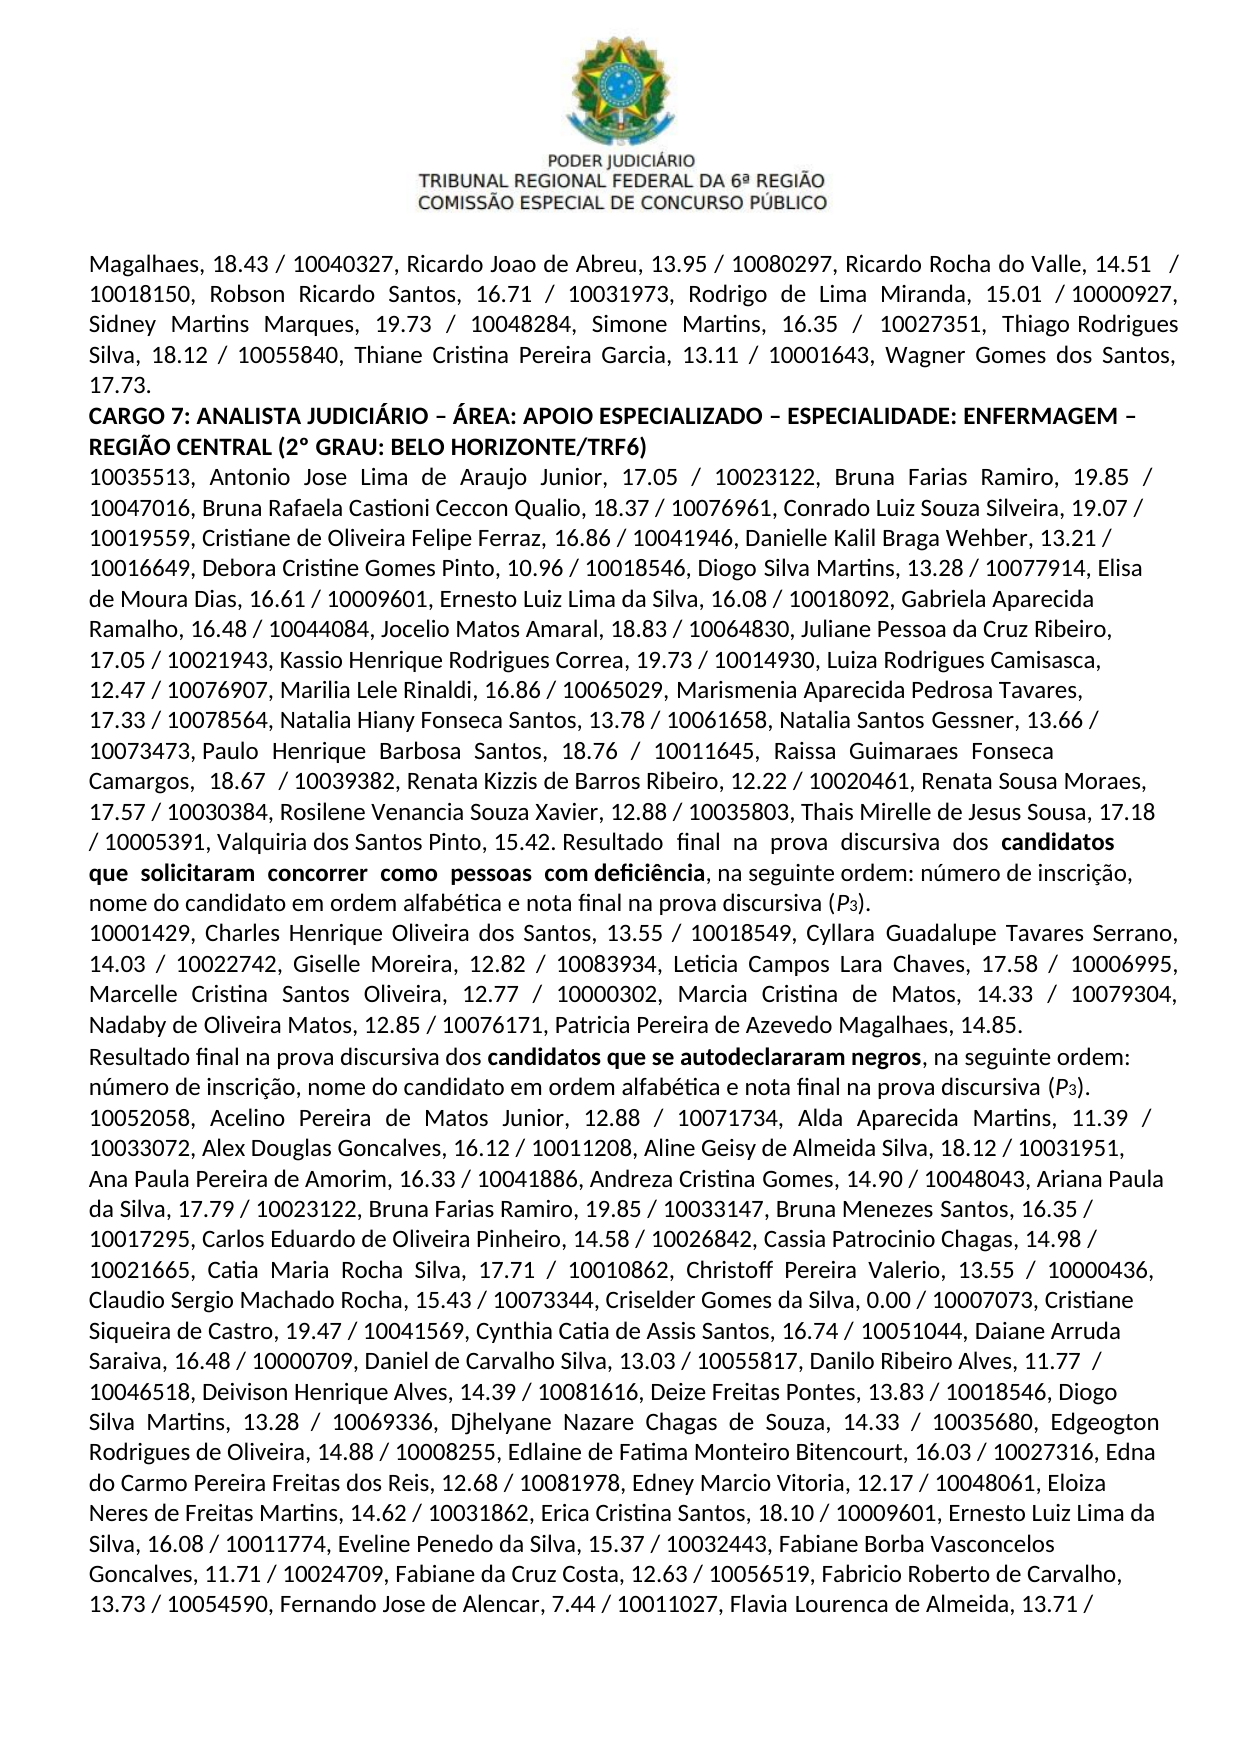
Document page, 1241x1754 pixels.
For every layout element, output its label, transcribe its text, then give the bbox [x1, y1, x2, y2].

text Resultado final na prova discursiva dos candidatos que se autodeclararam negros, na seguinte ordem: número de inscrição, nome do candidato em ordem alfabética e nota final na prova discursiva (P3). 10052058, Acelino Pereira de Matos Junior, 12.88 / 10071734, Alda Aparecida Martins, 11.39 / 10033072, Alex Douglas Goncalves, 16.12 / 10011208, Aline Geisy de Almeida Silva, 18.12 / 10031951, Ana Paula Pereira de Amorim, 16.33 / 10041886, Andreza Cristina Gomes, 14.90 / 10048043, Ariana Paula da Silva, 17.79 / 10023122, Bruna Farias Ramiro, 19.85 / 10033147, Bruna Menezes Santos, 16.35 / 10017295, Carlos Eduardo de Oliveira Pinheiro, 14.58 / 10026842, Cassia Patrocinio Chagas, 14.98 / 10021665, Catia Maria Rocha Silva, 17.71 / 10010862, Christoff Pereira Valerio, 13.55 / 10000436, Claudio Sergio Machado Rocha, 15.43 / 10073344, Criselder Gomes da Silva, 0.00 / 10007073, Cristiane Siqueira de Castro, 19.47 / 10041569, Cynthia Catia de Assis Santos, 16.74 / 10051044, Daiane Arruda Saraiva, 16.48 / 10000709, Daniel de Carvalho Silva, 13.03 / 10055817, Danilo Ribeiro Alves, 11.77 / 10046518, Deivison Henrique Alves, 14.39 / 10081616, Deize Freitas Pontes, 13.83 / 10018546, Diogo Silva Martins, 13.28 / 10069336, Djhelyane Nazare Chagas de Souza, 14.33 / 10035680, Edgeogton Rodrigues de Oliveira, 14.88 / 10008255, Edlaine de Fatima Monteiro Bitencourt, 16.03 / 10027316, Edna do Carmo Pereira Freitas dos Reis, 12.68 / 10081978, Edney Marcio Vitoria, 12.17 / 10048061, Eloiza Neres de Freitas Martins, 14.62 / 10031862, Erica Cristina Santos, 18.10 / 10009601, Ernesto Luiz Lima da Silva, 16.08 / 10011774, Eveline Penedo da Silva, 15.37 / 10032443, Fabiane Borba Vasconcelos Goncalves, 11.71 / 10024709, Fabiane da Cruz Costa, 12.63 / 10056519, Fabricio Roberto de Carvalho, 13.73 / 10054590, Fernando Jose de Alencar, 7.44 / 10011027, Flavia Lourenca de Almeida, 13.71 / [89, 1041, 1166, 1619]
text Magalhaes, 18.43 / 10040327, Ricardo Joao de Abreu, 13.95 / 10080297, Ricardo Rocha do Valle, 14.51 / 10018150, Robson Ricardo Santos, 16.71 / 10031973, Rodrigo de Lima Miranda, 15.01 / 10000927, Sidney Martins Marques, 19.73 / 10048284, Simone Martins, 16.35 / 10027351, Thiago Rodrigues Silva, 18.12 / 10055840, Thiane Cristina Pereira Garcia, 13.11 / 10001643, Wagner Gomes dos Santos, 17.73. [89, 248, 1179, 400]
text 10001429, Charles Henrique Oliveira dos Santos, 13.55 / 10018549, Cyllara Guadalupe Tavares Serrano, 14.03 / 10022742, Giselle Moreira, 12.82 / 10083934, Leticia Campos Lara Chaves, 17.58 / 10006995, Marcelle Cristina Santos Oliveira, 12.77 / 10000302, Marcia Cristina de Matos, 14.33 / 10079304, Nadaby de Oliveira Matos, 12.85 / 10076171, Patricia Pereira de Azevedo Magalhaes, 14.85. [89, 918, 1179, 1039]
text 10035513, Antonio Jose Lima de Araujo Junior, 17.05 / 10023122, Bruna Farias Ramiro, 19.85 / 10047016, Bruna Rafaela Castioni Ceccon Qualio, 18.37 / 10076961, Conrado Luiz Souza Silveira, 19.07 / 10019559, Cristiane de Oliveira Felipe Ferraz, 16.86 / 10041946, Danielle Kalil Braga Wehber, 13.21 / 10016649, Debora Cristine Gomes Pinto, 10.96 / 10018546, Diogo Silva Martins, 13.28 / 10077914, Elisa de Moura Dias, 16.61 / 10009601, Ernesto Luiz Lima da Silva, 16.08 / 10018092, Gabriela Aparecida Ramalho, 16.48 / 10044084, Jocelio Matos Amaral, 18.83 / 10064830, Juliane Pessoa da Cruz Ribeiro, 17.05 / 10021943, Kassio Henrique Rodrigues Correa, 19.73 / 10014930, Luiza Rodrigues Camisasca, 12.47 / 10076907, Marilia Lele Rinaldi, 16.86 / 10065029, Marismenia Aparecida Pedrosa Tavares, 17.33 / 10078564, Natalia Hiany Fonseca Santos, 13.78 / 10061658, Natalia Santos Gessner, 13.66 / 10073473, Paulo Henrique Barbosa Santos, 18.76 / 10011645, Raissa Guimaraes Fonseca Camargos, 18.67 / 10039382, Renata Kizzis de Barros Ribeiro, 12.22 / 10020461, Renata Sousa Moraes, 17.57 / 10030384, Rosilene Venancia Souza Xavier, 12.88 / 10035803, Thais Mirelle de Jesus Sousa, 17.18 / 10005391, Valquiria dos Santos Pinto, 15.42. Resultado final na prova discursiva dos candidatos que solicitaram concorrer como pessoas com deficiência, na seguinte ordem: número de inscrição, nome do candidato em ordem alfabética e nota final na prova discursiva (P3). [89, 461, 1158, 918]
text CARGO 7: ANALISTA JUDICIÁRIO – ÁREA: APOIO ESPECIALIZADO – ESPECIALIDADE: ENFERMAGEM – REGIÃO CENTRAL (2º GRAU: BELO HORIZONTE/TRF6) [89, 400, 1178, 461]
picture [406, 0, 834, 225]
